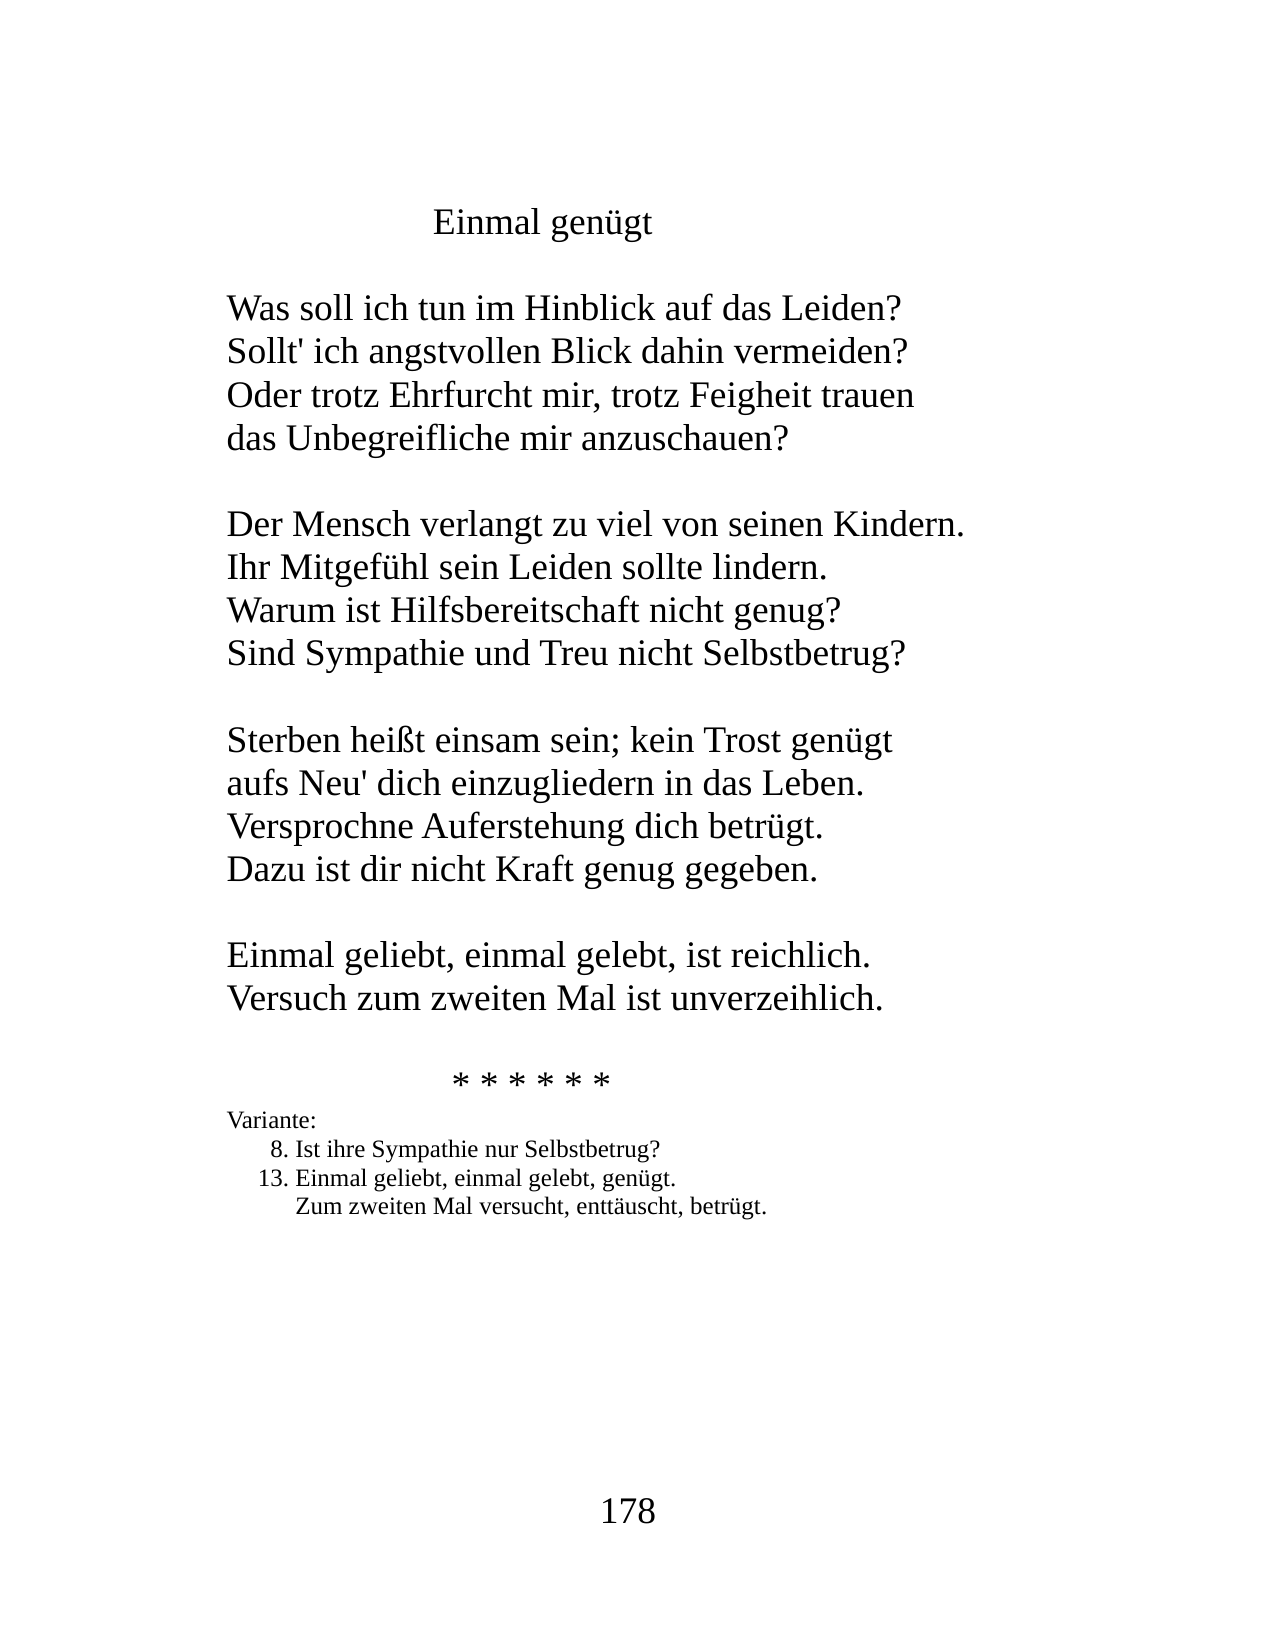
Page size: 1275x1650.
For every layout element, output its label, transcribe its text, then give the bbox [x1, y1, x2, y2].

text Der Mensch verlangt zu viel von seinen Kindern. [226, 501, 1157, 544]
text * * * * * * [226, 1062, 1157, 1105]
text Einmal geliebt, einmal gelebt, ist reichlich. [226, 933, 1157, 976]
text Oder trotz Ehrfurcht mir, trotz Feigheit trauen [226, 372, 1157, 415]
text Einmal genügt [226, 199, 1157, 243]
text Dazu ist dir nicht Kraft genug gegeben. [226, 846, 1157, 889]
text Sterben heißt einsam sein; kein Trost genügt [226, 717, 1157, 760]
text 13. Einmal geliebt, einmal gelebt, genügt. [226, 1163, 1157, 1191]
text Sollt' ich angstvollen Blick dahin vermeiden? [226, 329, 1157, 372]
text Versuch zum zweiten Mal ist unverzeihlich. [226, 976, 1157, 1019]
text Warum ist Hilfsbereitschaft nicht genug? [226, 588, 1157, 631]
text Zum zweiten Mal versucht, enttäuscht, betrügt. [226, 1191, 1157, 1220]
text Ihr Mitgefühl sein Leiden sollte lindern. [226, 544, 1157, 588]
text 8. Ist ihre Sympathie nur Selbstbetrug? [226, 1134, 1157, 1163]
text Sind Sympathie und Treu nicht Selbstbetrug? [226, 631, 1157, 674]
text das Unbegreifliche mir anzuschauen? [226, 415, 1157, 458]
text Variante: [226, 1105, 1157, 1134]
text Versprochne Auferstehung dich betrügt. [226, 803, 1157, 846]
text aufs Neu' dich einzugliedern in das Leben. [226, 760, 1157, 803]
text Was soll ich tun im Hinblick auf das Leiden? [226, 286, 1157, 329]
